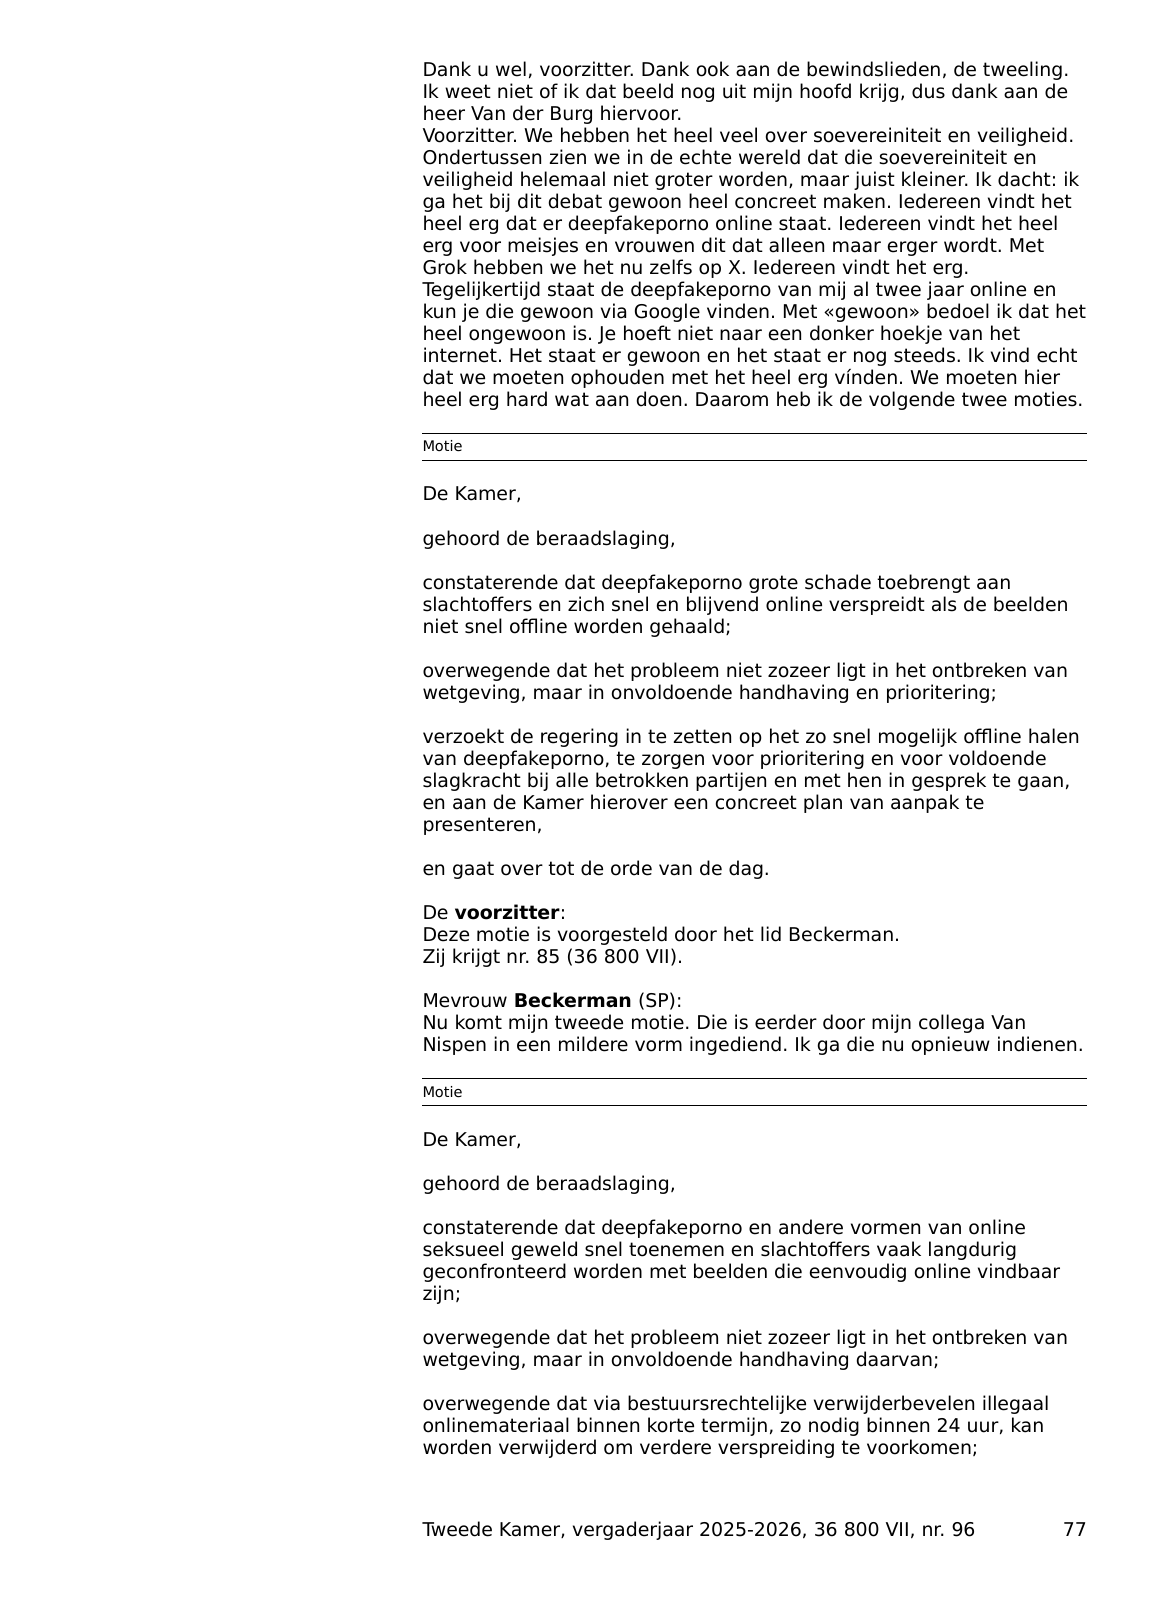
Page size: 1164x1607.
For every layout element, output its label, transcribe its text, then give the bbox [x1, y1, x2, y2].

text verzoekt de regering in te zetten op het zo snel mogelijk offline halen van deepfakeporno, te zorgen voor prioritering en voor voldoende slagkracht bij alle betrokken partijen en met hen in gesprek te gaan, en aan de Kamer hierover een concreet plan van aanpak te presenteren, [422, 726, 1087, 836]
text Voorzitter. We hebben het heel veel over soevereiniteit en veiligheid. Ondertussen zien we in de echte wereld dat die soevereiniteit en veiligheid helemaal niet groter worden, maar juist kleiner. Ik dacht: ik ga het bij dit debat gewoon heel concreet maken. Iedereen vindt het heel erg dat er deepfakeporno online staat. Iedereen vindt het heel erg voor meisjes en vrouwen dit dat alleen maar erger wordt. Met Grok hebben we het nu zelfs op X. Iedereen vindt het erg. Tegelijkertijd staat de deepfakeporno van mij al twee jaar online en kun je die gewoon via Google vinden. Met «gewoon» bedoel ik dat het heel ongewoon is. Je hoeft niet naar een donker hoekje van het internet. Het staat er gewoon en het staat er nog steeds. Ik vind echt dat we moeten ophouden met het heel erg vínden. We moeten hier heel erg hard wat aan doen. Daarom heb ik de volgende twee moties. [422, 125, 1087, 411]
text De Kamer, [422, 1129, 1087, 1151]
text en gaat over tot de orde van de dag. [422, 858, 1087, 880]
text Deze motie is voorgesteld door het lid Beckerman. [422, 924, 1087, 946]
text De Kamer, [422, 483, 1087, 505]
text Dank u wel, voorzitter. Dank ook aan de bewindslieden, de tweeling. Ik weet niet of ik dat beeld nog uit mijn hoofd krijg, dus dank aan de heer Van der Burg hiervoor. [422, 59, 1087, 125]
text overwegende dat via bestuursrechtelijke verwijderbevelen illegaal onlinemateriaal binnen korte termijn, zo nodig binnen 24 uur, kan worden verwijderd om verdere verspreiding te voorkomen; [422, 1393, 1087, 1459]
text gehoord de beraadslaging, [422, 1173, 1087, 1195]
text gehoord de beraadslaging, [422, 527, 1087, 549]
table_header Motie [422, 434, 1087, 460]
text Zij krijgt nr. 85 (36 800 VII). [422, 946, 1087, 968]
text Nu komt mijn tweede motie. Die is eerder door mijn collega Van Nispen in een mildere vorm ingediend. Ik ga die nu opnieuw indienen. [422, 1012, 1087, 1056]
text constaterende dat deepfakeporno grote schade toebrengt aan slachtoffers en zich snel en blijvend online verspreidt als de beelden niet snel offline worden gehaald; [422, 572, 1087, 637]
text Mevrouw Beckerman (SP): [422, 990, 1087, 1012]
text constaterende dat deepfakeporno en andere vormen van online seksueel geweld snel toenemen en slachtoffers vaak langdurig geconfronteerd worden met beelden die eenvoudig online vindbaar zijn; [422, 1217, 1087, 1305]
text overwegende dat het probleem niet zozeer ligt in het ontbreken van wetgeving, maar in onvoldoende handhaving daarvan; [422, 1327, 1087, 1371]
text De voorzitter: [422, 902, 1087, 924]
text overwegende dat het probleem niet zozeer ligt in het ontbreken van wetgeving, maar in onvoldoende handhaving en prioritering; [422, 660, 1087, 704]
table_header Motie [422, 1079, 1087, 1105]
